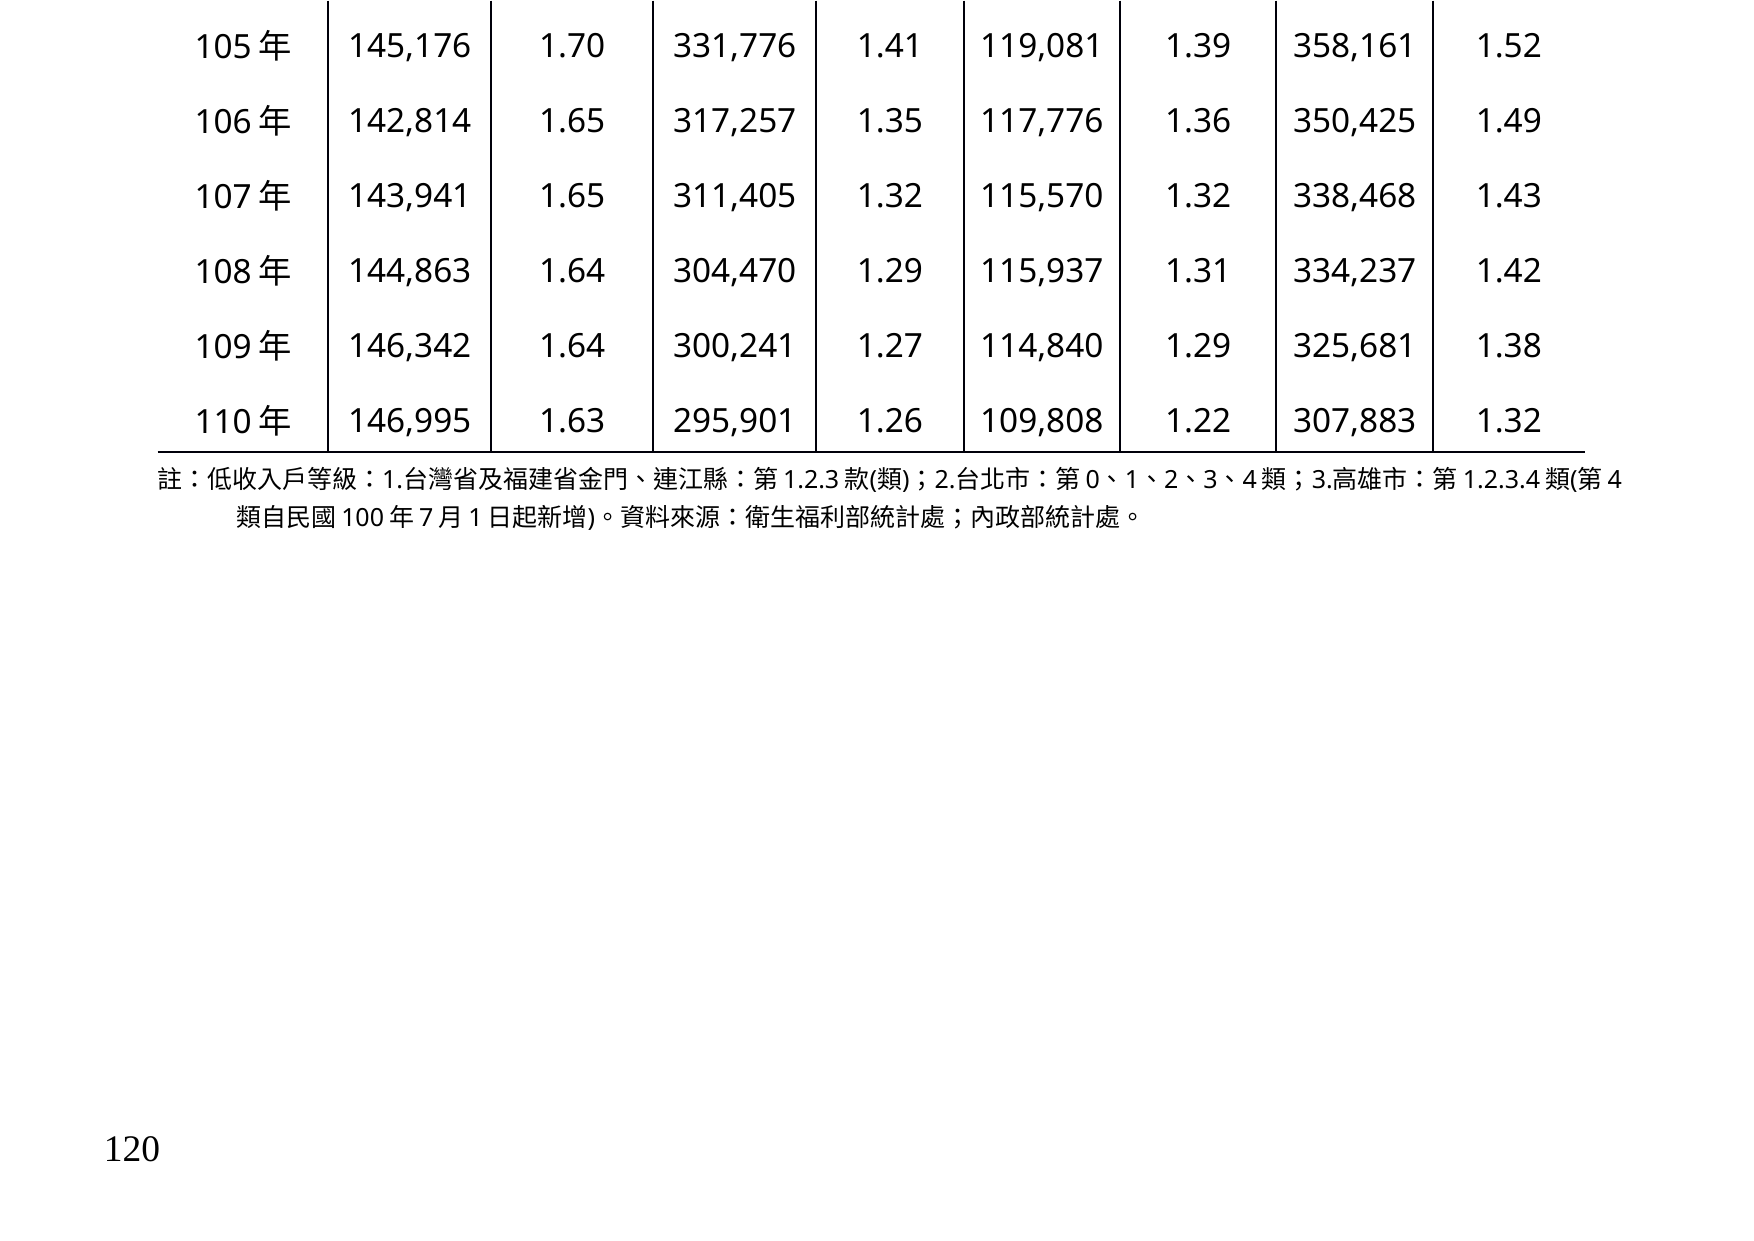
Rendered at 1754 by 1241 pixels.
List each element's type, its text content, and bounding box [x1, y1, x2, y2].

table_cell 1.63 [492, 376, 652, 451]
table_cell 146,995 [329, 376, 490, 451]
table_cell 304,470 [654, 226, 815, 301]
table_cell 1.32 [817, 151, 963, 226]
table_cell 1.27 [817, 301, 963, 376]
table_cell 1.65 [492, 151, 652, 226]
table_cell 109,808 [965, 376, 1119, 451]
table_cell 107年 [158, 151, 327, 226]
table_cell 1.42 [1434, 226, 1585, 301]
table_cell 1.29 [817, 226, 963, 301]
table_cell 1.41 [817, 1, 963, 76]
table_cell 115,570 [965, 151, 1119, 226]
table_cell 325,681 [1277, 301, 1432, 376]
table_cell 119,081 [965, 1, 1119, 76]
table_cell 1.64 [492, 301, 652, 376]
table_cell 1.39 [1121, 1, 1275, 76]
table_cell 331,776 [654, 1, 815, 76]
table_cell 1.36 [1121, 76, 1275, 151]
table_cell 300,241 [654, 301, 815, 376]
table_cell 143,941 [329, 151, 490, 226]
table_cell 1.22 [1121, 376, 1275, 451]
table_cell 1.49 [1434, 76, 1585, 151]
table_cell 142,814 [329, 76, 490, 151]
table_cell 1.29 [1121, 301, 1275, 376]
table_cell 1.32 [1434, 376, 1585, 451]
table_cell 108年 [158, 226, 327, 301]
table_cell 110年 [158, 376, 327, 451]
table_cell 338,468 [1277, 151, 1432, 226]
table_cell 146,342 [329, 301, 490, 376]
table_cell 1.26 [817, 376, 963, 451]
table_cell 109年 [158, 301, 327, 376]
table_cell 1.31 [1121, 226, 1275, 301]
table_cell 1.43 [1434, 151, 1585, 226]
table_cell 114,840 [965, 301, 1119, 376]
table_cell 317,257 [654, 76, 815, 151]
table_cell 358,161 [1277, 1, 1432, 76]
table_cell 350,425 [1277, 76, 1432, 151]
table_cell 295,901 [654, 376, 815, 451]
table_cell 1.70 [492, 1, 652, 76]
table_cell 1.52 [1434, 1, 1585, 76]
table_cell 115,937 [965, 226, 1119, 301]
table_cell 307,883 [1277, 376, 1432, 451]
table_cell 117,776 [965, 76, 1119, 151]
table_cell 334,237 [1277, 226, 1432, 301]
table_cell 105年 [158, 1, 327, 76]
table_cell 106年 [158, 76, 327, 151]
text 註：低收入戶等級：1.台灣省及福建省金門、連江縣：第1.2.3款(類)；2.台北市：第0、1、2、3、4類；3.高雄市：第1.2.3.4類(第4 類自民國100年7月1日起新增)。資料來源：衛生福利部統計處；內政部統計處。 [118, 453, 1639, 528]
table_cell 311,405 [654, 151, 815, 226]
table_cell 1.64 [492, 226, 652, 301]
table_cell 1.32 [1121, 151, 1275, 226]
table_cell 1.35 [817, 76, 963, 151]
table_cell 1.65 [492, 76, 652, 151]
table_cell 144,863 [329, 226, 490, 301]
table_cell 145,176 [329, 1, 490, 76]
table_cell 1.38 [1434, 301, 1585, 376]
